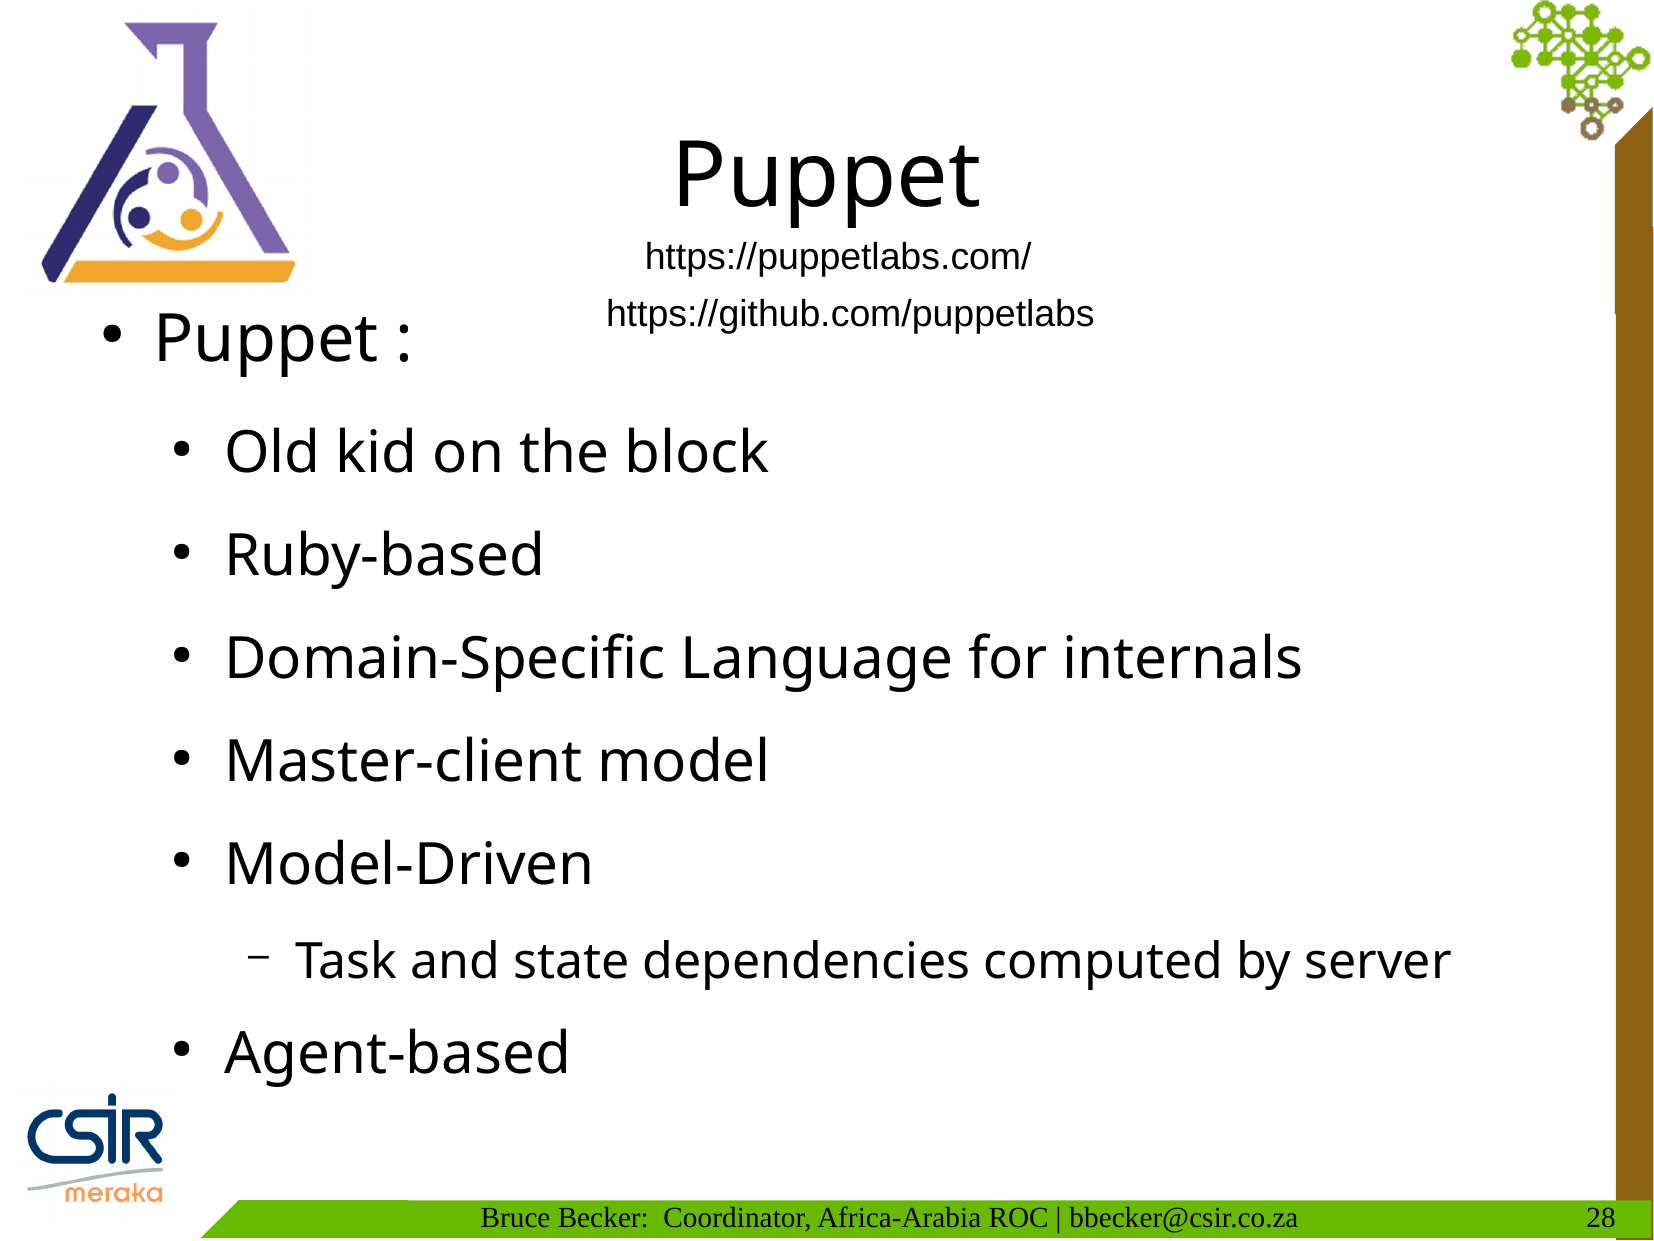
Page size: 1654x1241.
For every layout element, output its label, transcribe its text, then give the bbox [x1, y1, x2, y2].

picture [12, 1074, 178, 1225]
picture [19, 4, 316, 301]
list Puppet : Old kid on the block Ruby-based Domain-Specific Language for internals Master-client model Model-Driven Task and state dependencies computed by server Agent-based [82, 290, 1571, 1010]
text_box https://github.com/puppetlabs [591, 285, 1111, 342]
title Puppet [316, 67, 1571, 275]
text_box https://puppetlabs.com/ [630, 228, 1047, 285]
picture [1503, 0, 1654, 144]
